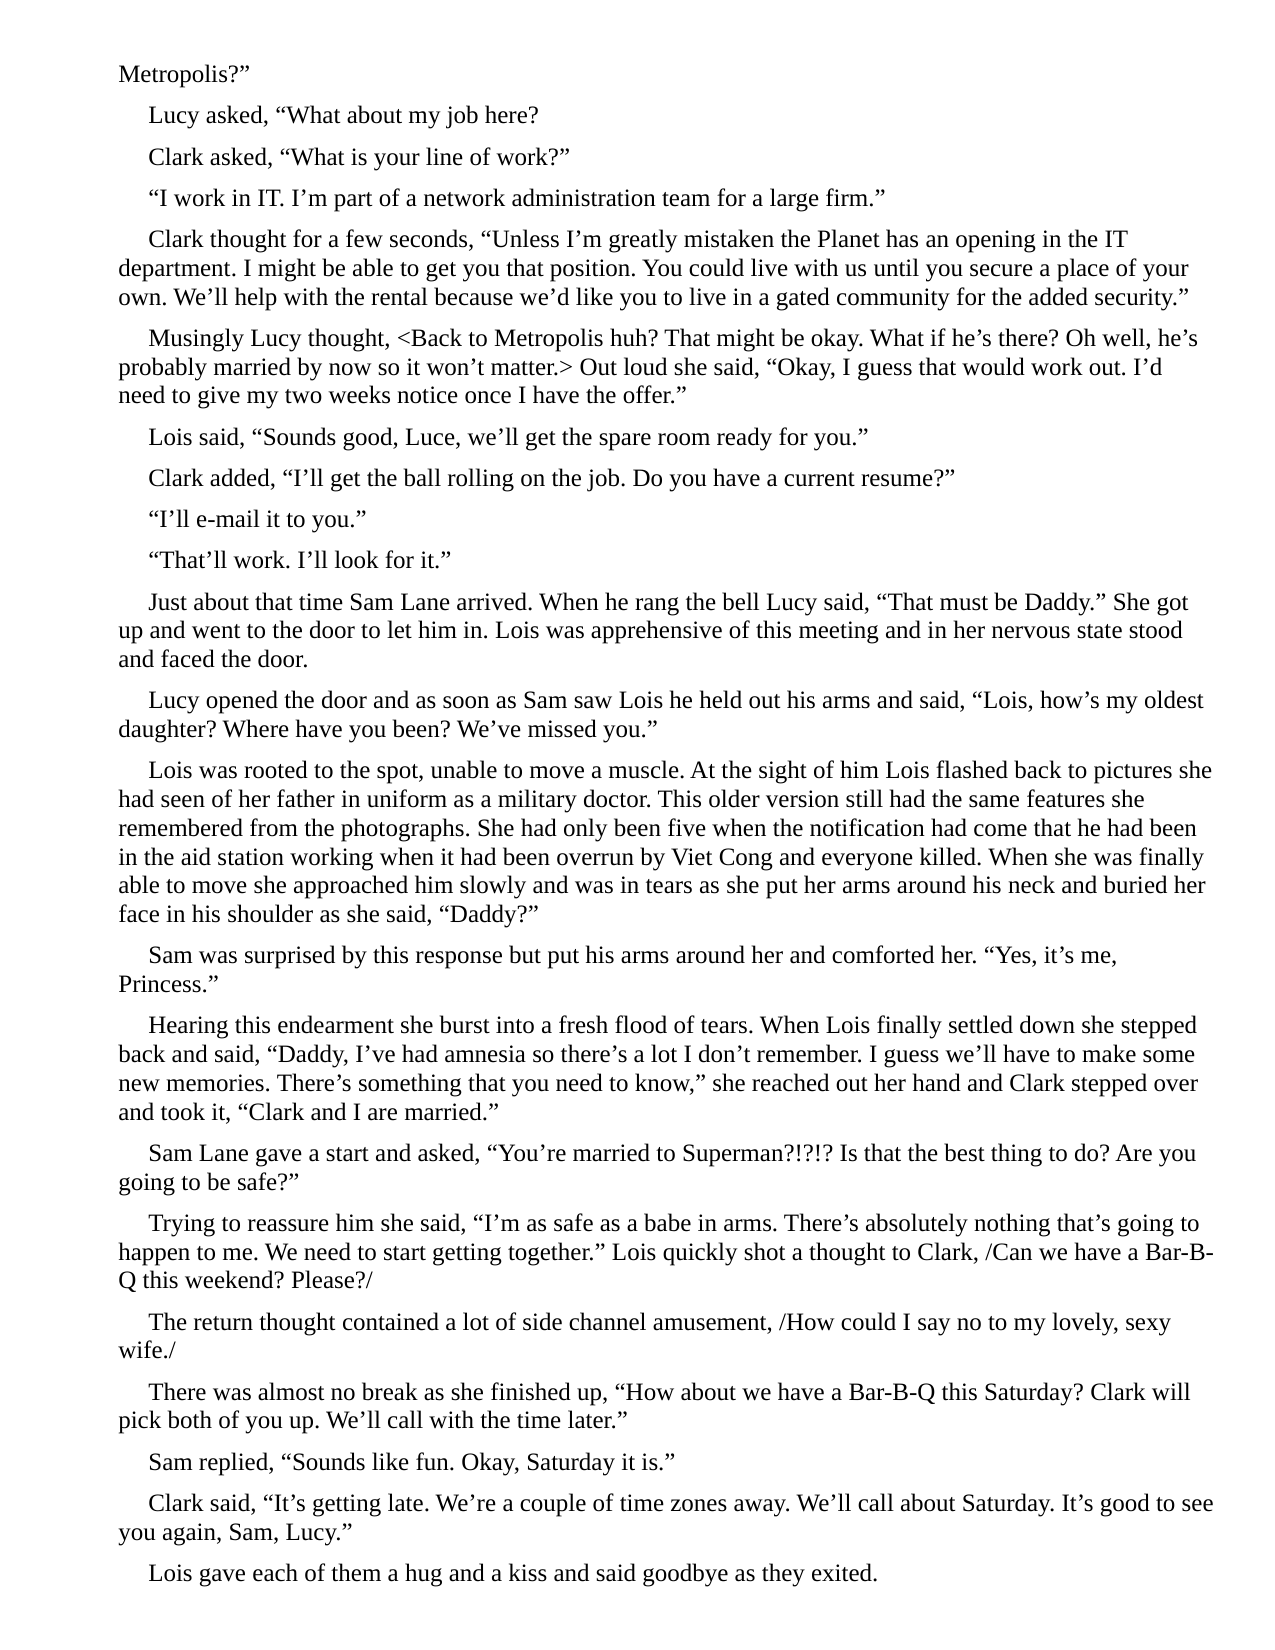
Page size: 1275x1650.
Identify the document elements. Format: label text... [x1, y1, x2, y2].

text Lois was rooted to the spot, unable to move a muscle. At the sight of him Lois flashed back to pictures she had seen of her father in uniform as a military doctor. This older version still had the same features she remembered from the photographs. She had only been five when the notification had come that he had been in the aid station working when it had been overrun by Viet Cong and everyone killed. When she was finally able to move she approached him slowly and was in tears as she put her arms around his neck and buried her face in his shoulder as she said, “Daddy?” [118, 755, 1216, 928]
text Lucy asked, “What about my job here? [118, 100, 1216, 129]
text Sam Lane gave a start and asked, “You’re married to Superman?!?!? Is that the best thing to do? Are you going to be safe?” [118, 1138, 1216, 1195]
text Lois gave each of them a hug and a kiss and said goodbye as they exited. [118, 1558, 1216, 1587]
text Sam replied, “Sounds like fun. Okay, Saturday it is.” [118, 1447, 1216, 1475]
text The return thought contained a lot of side channel amusement, /How could I say no to my lovely, sexy wife./ [118, 1307, 1216, 1364]
text There was almost no break as she finished up, “How about we have a Bar-B-Q this Saturday? Clark will pick both of you up. We’ll call with the time later.” [118, 1377, 1216, 1434]
text Just about that time Sam Lane arrived. When he rang the bell Lucy said, “That must be Daddy.” She got up and went to the door to let him in. Lois was apprehensive of this meeting and in her nervous state stood and faced the door. [118, 587, 1216, 673]
text Clark said, “It’s getting late. We’re a couple of time zones away. We’ll call about Saturday. It’s good to see you again, Sam, Lucy.” [118, 1488, 1216, 1545]
text Sam was surprised by this response but put his arms around her and comforted her. “Yes, it’s me, Princess.” [118, 940, 1216, 998]
text Clark asked, “What is your line of work?” [118, 142, 1216, 170]
text Lois said, “Sounds good, Luce, we’ll get the spare room ready for you.” [118, 422, 1216, 450]
text Clark added, “I’ll get the ball rolling on the job. Do you have a current resume?” [118, 463, 1216, 492]
text “That’ll work. I’ll look for it.” [118, 545, 1216, 574]
text Musingly Lucy thought, <Back to Metropolis huh? That might be okay. What if he’s there? Oh well, he’s probably married by now so it won’t matter.> Out loud she said, “Okay, I guess that would work out. I’d need to give my two weeks notice once I have the offer.” [118, 323, 1216, 409]
text Metropolis?” [118, 59, 1216, 88]
text Lucy opened the door and as soon as Sam saw Lois he held out his arms and said, “Lois, how’s my oldest daughter? Where have you been? We’ve missed you.” [118, 685, 1216, 743]
text Clark thought for a few seconds, “Unless I’m greatly mistaken the Planet has an opening in the IT department. I might be able to get you that position. You could live with us until you secure a place of your own. We’ll help with the rental because we’d like you to live in a gated community for the added security.” [118, 224, 1216, 310]
text Hearing this endearment she burst into a fresh flood of tears. When Lois finally settled down she stepped back and said, “Daddy, I’ve had amnesia so there’s a lot I don’t remember. I guess we’ll have to make some new memories. There’s something that you need to know,” she reached out her hand and Clark stepped over and took it, “Clark and I are married.” [118, 1010, 1216, 1125]
text Trying to reassure him she said, “I’m as safe as a babe in arms. There’s absolutely nothing that’s going to happen to me. We need to start getting together.” Lois quickly shot a thought to Clark, /Can we have a Bar-B-Q this weekend? Please?/ [118, 1208, 1216, 1294]
text “I’ll e-mail it to you.” [118, 504, 1216, 533]
text “I work in IT. I’m part of a network administration team for a large firm.” [118, 183, 1216, 212]
